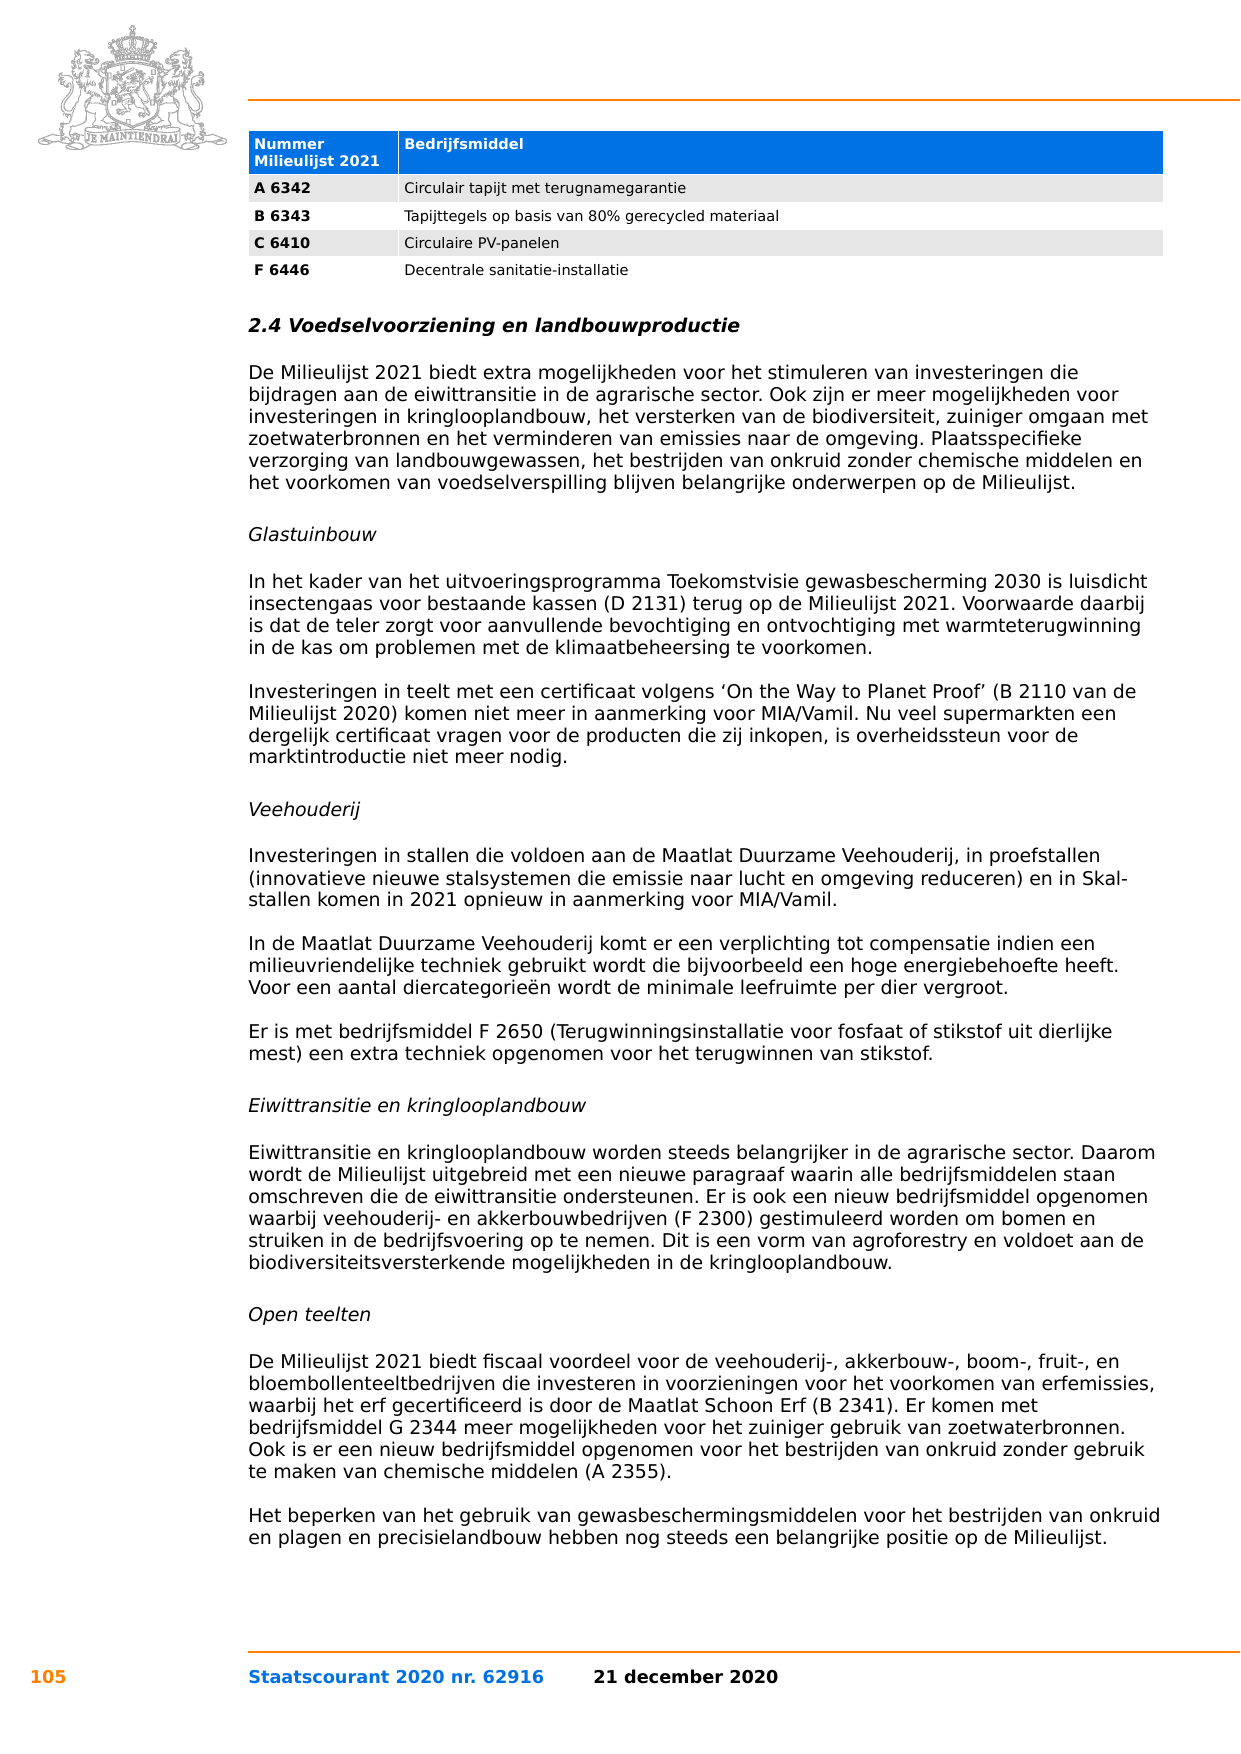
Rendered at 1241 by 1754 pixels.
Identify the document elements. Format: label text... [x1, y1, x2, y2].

table_header Bedrijfsmiddel [399, 131, 1163, 174]
subtitle Eiwittransitie en kringlooplandbouw [248, 1095, 1163, 1117]
table_cell B 6343 [249, 203, 398, 229]
subtitle Open teelten [248, 1304, 1163, 1326]
table_cell F 6446 [249, 258, 398, 284]
text In de Maatlat Duurzame Veehouderij komt er een verplichting tot compensatie indien een milieuvriendelijke techniek gebruikt wordt die bijvoorbeeld een hoge energiebehoefte heeft. Voor een aantal diercategorieën wordt de minimale leefruimte per dier vergroot. [248, 933, 1163, 999]
text Investeringen in teelt met een certificaat volgens ‘On the Way to Planet Proof’ (B 2110 van de Milieulijst 2020) komen niet meer in aanmerking voor MIA/Vamil. Nu veel supermarkten een dergelijk certificaat vragen voor de producten die zij inkopen, is overheidssteun voor de marktintroductie niet meer nodig. [248, 681, 1163, 768]
text Er is met bedrijfsmiddel F 2650 (Terugwinningsinstallatie voor fosfaat of stikstof uit dierlijke mest) een extra techniek opgenomen voor het terugwinnen van stikstof. [248, 1021, 1163, 1065]
table_header Nummer Milieulijst 2021 [249, 131, 398, 174]
table_cell Tapijttegels op basis van 80% gerecycled materiaal [399, 203, 1163, 229]
table_cell Circulair tapijt met terugnamegarantie [399, 175, 1163, 202]
subtitle Veehouderij [248, 798, 1163, 820]
table_cell C 6410 [249, 230, 398, 256]
text Investeringen in stallen die voldoen aan de Maatlat Duurzame Veehouderij, in proefstallen (innovatieve nieuwe stalsystemen die emissie naar lucht en omgeving reduceren) en in Skal-stallen komen in 2021 opnieuw in aanmerking voor MIA/Vamil. [248, 845, 1163, 911]
subtitle Glastuinbouw [248, 524, 1163, 546]
text In het kader van het uitvoeringsprogramma Toekomstvisie gewasbescherming 2030 is luisdicht insectengaas voor bestaande kassen (D 2131) terug op de Milieulijst 2021. Voorwaarde daarbij is dat de teler zorgt voor aanvullende bevochtiging en ontvochtiging met warmteterugwinning in de kas om problemen met de klimaatbeheersing te voorkomen. [248, 571, 1163, 659]
table_cell A 6342 [249, 175, 398, 202]
text Eiwittransitie en kringlooplandbouw worden steeds belangrijker in de agrarische sector. Daarom wordt de Milieulijst uitgebreid met een nieuwe paragraaf waarin alle bedrijfsmiddelen staan omschreven die de eiwittransitie ondersteunen. Er is ook een nieuw bedrijfsmiddel opgenomen waarbij veehouderij- en akkerbouwbedrijven (F 2300) gestimuleerd worden om bomen en struiken in de bedrijfsvoering op te nemen. Dit is een vorm van agroforestry en voldoet aan de biodiversiteitsversterkende mogelijkheden in de kringlooplandbouw. [248, 1142, 1163, 1274]
text De Milieulijst 2021 biedt extra mogelijkheden voor het stimuleren van investeringen die bijdragen aan de eiwittransitie in de agrarische sector. Ook zijn er meer mogelijkheden voor investeringen in kringlooplandbouw, het versterken van de biodiversiteit, zuiniger omgaan met zoetwaterbronnen en het verminderen van emissies naar de omgeving. Plaatsspecifieke verzorging van landbouwgewassen, het bestrijden van onkruid zonder chemische middelen en het voorkomen van voedselverspilling blijven belangrijke onderwerpen op de Milieulijst. [248, 362, 1163, 494]
table_cell Decentrale sanitatie-installatie [399, 258, 1163, 284]
text Het beperken van het gebruik van gewasbeschermingsmiddelen voor het bestrijden van onkruid en plagen en precisielandbouw hebben nog steeds een belangrijke positie op de Milieulijst. [248, 1504, 1163, 1548]
subtitle 2.4 Voedselvoorziening en landbouwproductie [248, 315, 1163, 337]
picture [38, 25, 227, 150]
text De Milieulijst 2021 biedt fiscaal voordeel voor de veehouderij-, akkerbouw-, boom-, fruit-, en bloembollenteeltbedrijven die investeren in voorzieningen voor het voorkomen van erfemissies, waarbij het erf gecertificeerd is door de Maatlat Schoon Erf (B 2341). Er komen met bedrijfsmiddel G 2344 meer mogelijkheden voor het zuiniger gebruik van zoetwaterbronnen. Ook is er een nieuw bedrijfsmiddel opgenomen voor het bestrijden van onkruid zonder gebruik te maken van chemische middelen (A 2355). [248, 1351, 1163, 1483]
table_cell Circulaire PV-panelen [399, 230, 1163, 256]
